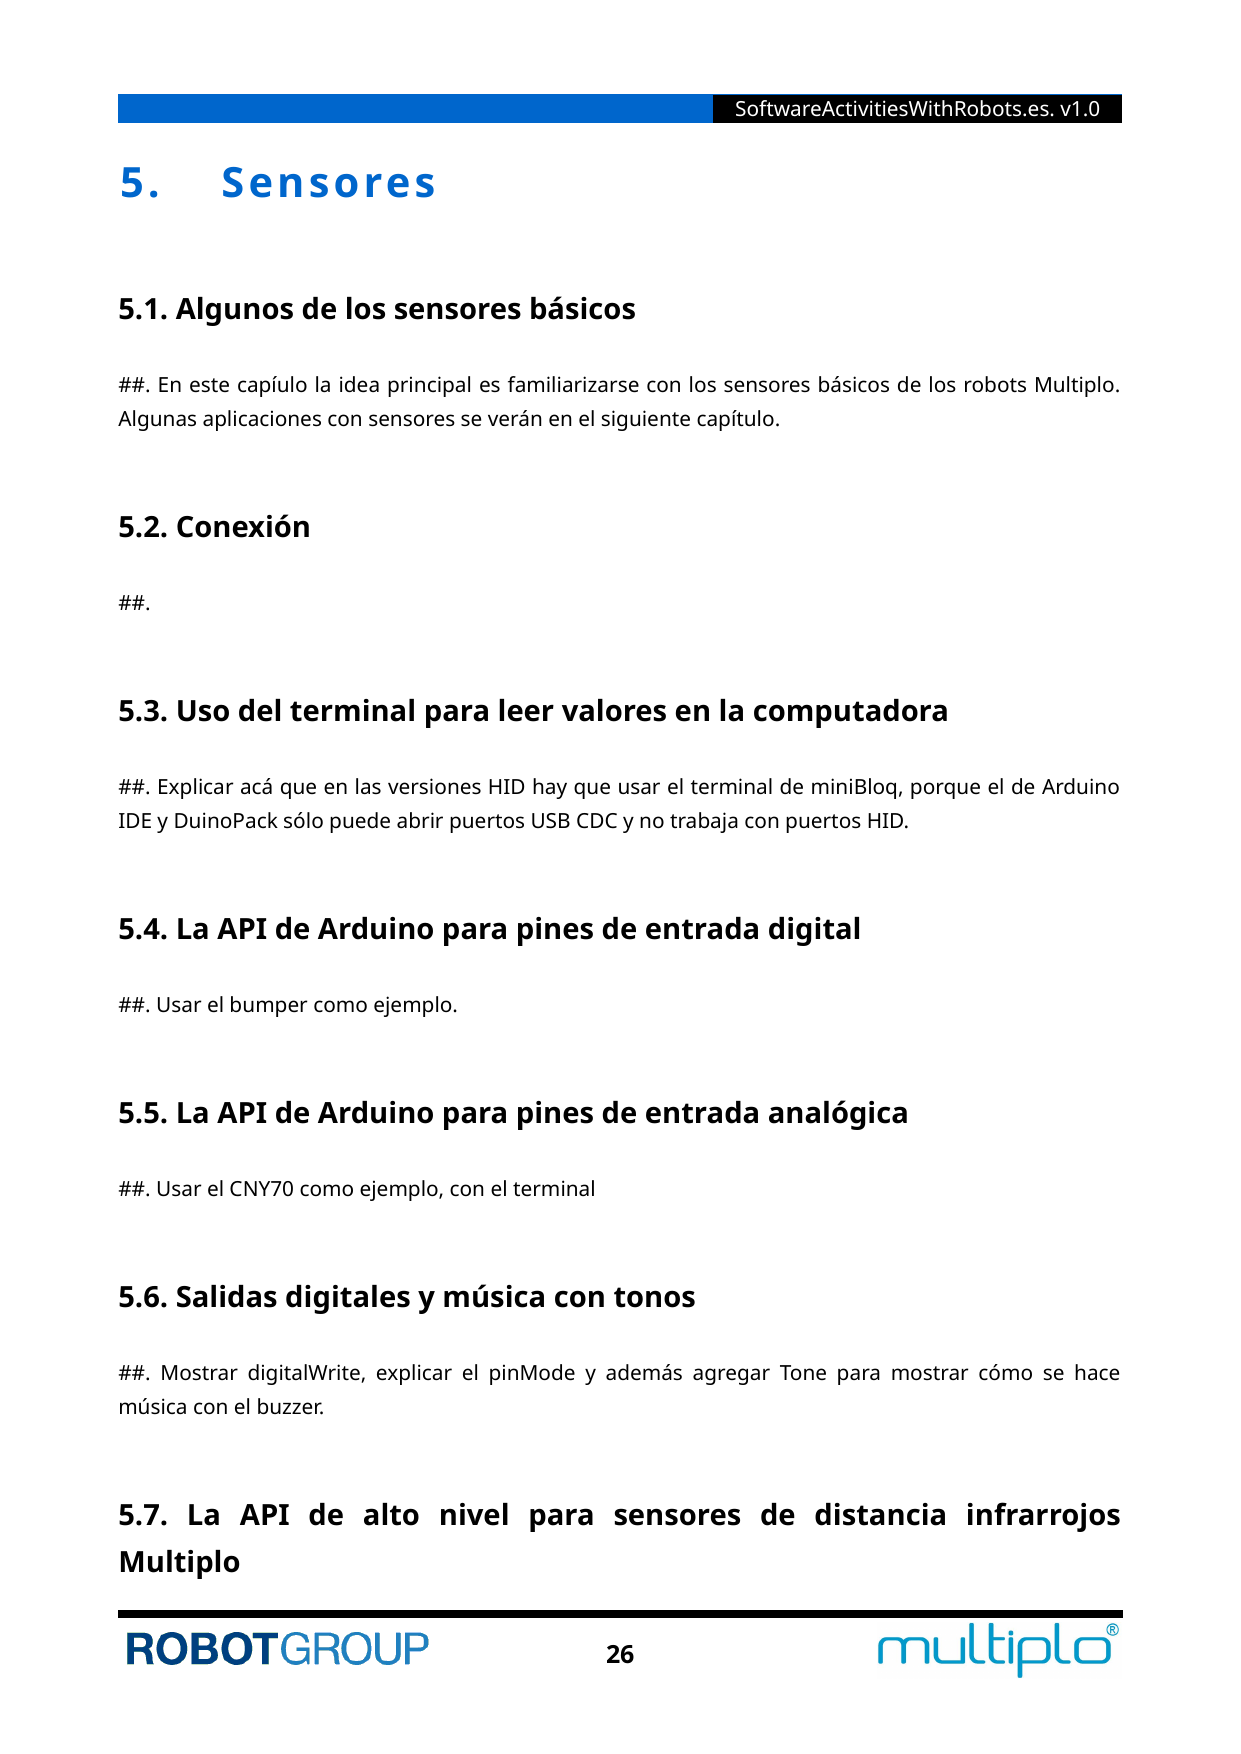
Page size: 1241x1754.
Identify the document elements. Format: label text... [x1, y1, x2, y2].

text 5.3. Uso del terminal para leer valores en la computadora [118, 690, 1122, 730]
picture [118, 1622, 434, 1673]
text 5.5. La API de Arduino para pines de entrada analógica [118, 1092, 1122, 1132]
text ##. Usar el CNY70 como ejemplo, con el terminal [118, 1174, 1122, 1202]
text ##. Mostrar digitalWrite, explicar el pinMode y además agregar Tone para mostrar cómo se hace música con el buzzer. [118, 1358, 1122, 1420]
text 5.2. Conexión [118, 507, 1122, 546]
text ##. [118, 588, 1122, 617]
text 5.7. La API de alto nivel para sensores de distancia infrarrojos Multiplo [118, 1494, 1122, 1581]
text ##. Explicar acá que en las versiones HID hay que usar el terminal de miniBloq, porque el de Arduino IDE y DuinoPack sólo puede abrir puertos USB CDC y no trabaja con puertos HID. [118, 772, 1122, 834]
text 5.4. La API de Arduino para pines de entrada digital [118, 908, 1122, 948]
text ##. En este capíulo la idea principal es familiarizarse con los sensores básicos de los robots Multiplo. Algunas aplicaciones con sensores se verán en el siguiente capítulo. [118, 370, 1122, 433]
picture [877, 1622, 1123, 1679]
text 5. Sensores [120, 152, 1122, 209]
text 5.6. Salidas digitales y música con tonos [118, 1276, 1122, 1316]
text ##. Usar el bumper como ejemplo. [118, 990, 1122, 1018]
text 5.1. Algunos de los sensores básicos [118, 289, 1122, 328]
